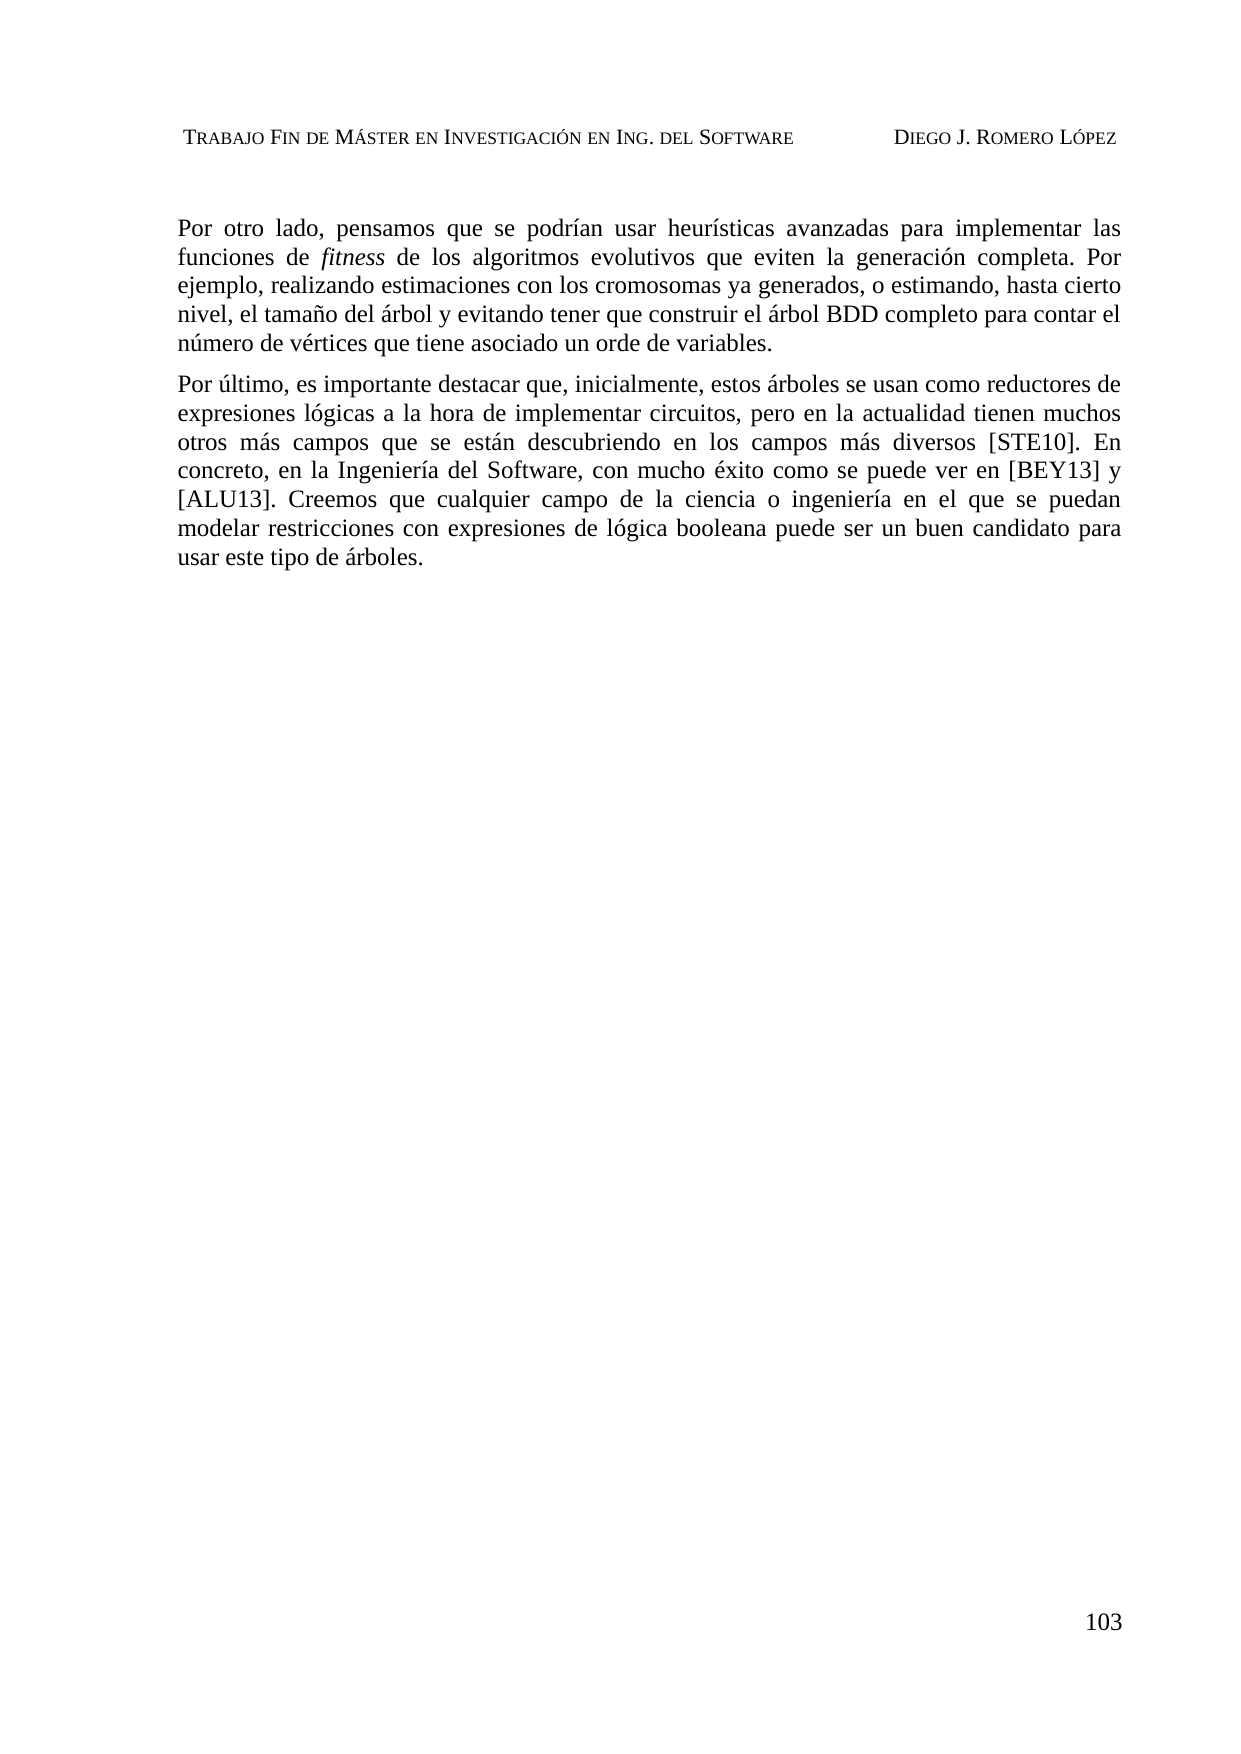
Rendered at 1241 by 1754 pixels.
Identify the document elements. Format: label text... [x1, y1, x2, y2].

text Por otro lado, pensamos que se podrían usar heurísticas avanzadas para implementar las funciones de fitness de los algoritmos evolutivos que eviten la generación completa. Por ejemplo, realizando estimaciones con los cromosomas ya generados, o estimando, hasta cierto nivel, el tamaño del árbol y evitando tener que construir el árbol BDD completo para contar el número de vértices que tiene asociado un orde de variables. [177, 213, 1122, 357]
text Por último, es importante destacar que, inicialmente, estos árboles se usan como reductores de expresiones lógicas a la hora de implementar circuitos, pero en la actualidad tienen muchos otros más campos que se están descubriendo en los campos más diversos [STE10]. En concreto, en la Ingeniería del Software, con mucho éxito como se puede ver en [BEY13] y [ALU13]. Creemos que cualquier campo de la ciencia o ingeniería en el que se puedan modelar restricciones con expresiones de lógica booleana puede ser un buen candidato para usar este tipo de árboles. [177, 369, 1122, 571]
